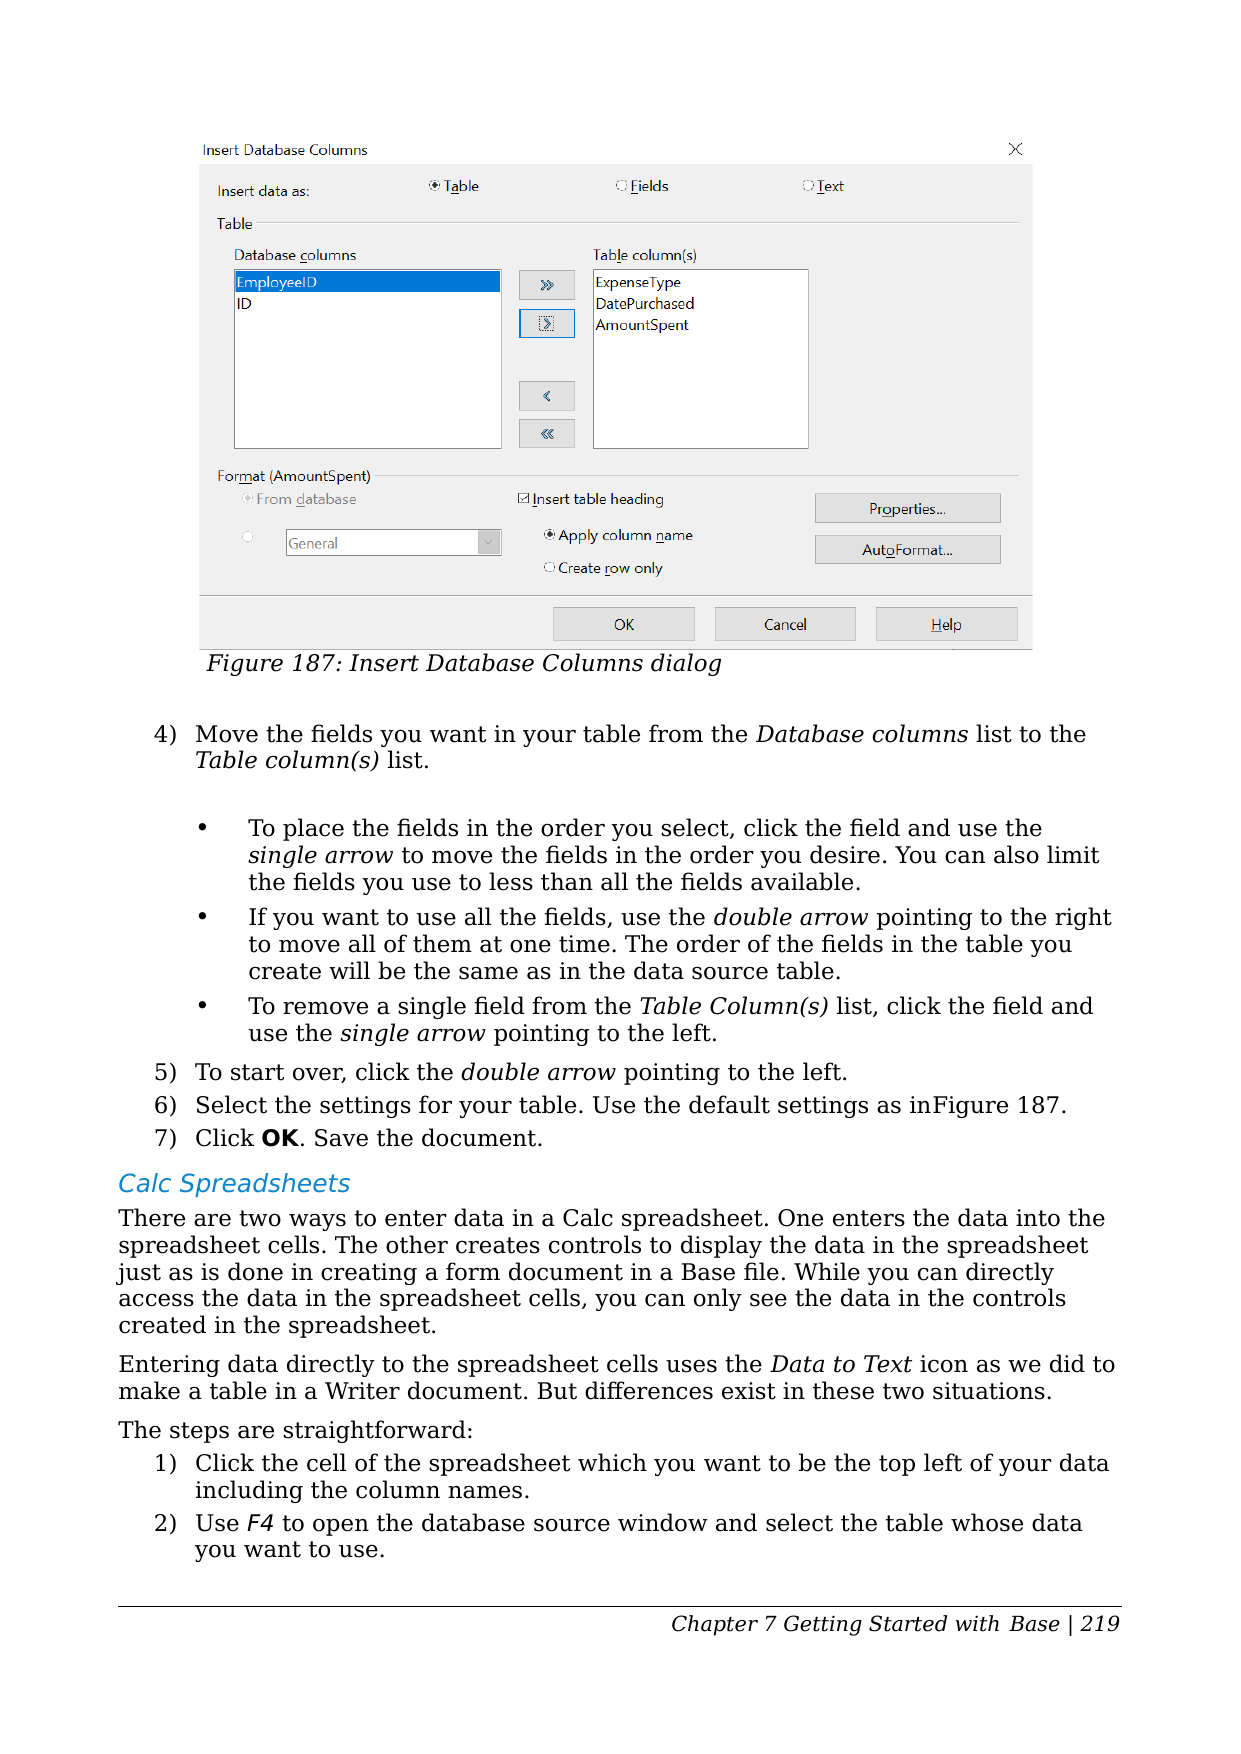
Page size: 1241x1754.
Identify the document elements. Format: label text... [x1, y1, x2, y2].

text There are two ways to enter data in a Calc spreadsheet. One enters the data into the spreadsheet cells. The other creates controls to display the data in the spreadsheet just as is done in creating a form document in a Base file. While you can directly access the data in the spreadsheet cells, you can only see the data in the controls created in the spreadsheet. [118, 1205, 1122, 1339]
list Use F4 to open the database source window and select the table whose data you want to use. [177, 1510, 1122, 1563]
text Entering data directly to the spreadsheet cells uses the Data to Text icon as we did to make a table in a Writer document. But differences exist in these two situations. [118, 1351, 1122, 1404]
picture [199, 135, 1033, 650]
list To remove a single field from the Table Column(s) list, click the field and use the single arrow pointing to the left. [195, 991, 1122, 1047]
list Click the cell of the spreadsheet which you want to be the top left of your data including the column names. [177, 1450, 1122, 1503]
list To start over, click the double arrow pointing to the left. [177, 1059, 1122, 1086]
subtitle Calc Spreadsheets [118, 1170, 1122, 1199]
list Move the fields you want in your table from the Database columns list to the Table column(s) list. [177, 721, 1122, 774]
list If you want to use all the fields, use the double arrow pointing to the right to move all of them at one time. The order of the fields in the table you create will be the same as in the data source table. [195, 902, 1122, 985]
list Select the settings for your table. Use the default settings as in Figure 187. [177, 1092, 1122, 1119]
text Figure 187: Insert Database Columns dialog [199, 647, 1041, 676]
list To place the fields in the order you select, click the field and use the single arrow to move the fields in the order you desire. You can also limit the fields you use to less than all the fields available. [195, 813, 1122, 896]
list The steps are straightforward: [118, 1417, 1122, 1444]
list Click OK. Save the document. [177, 1125, 1122, 1152]
